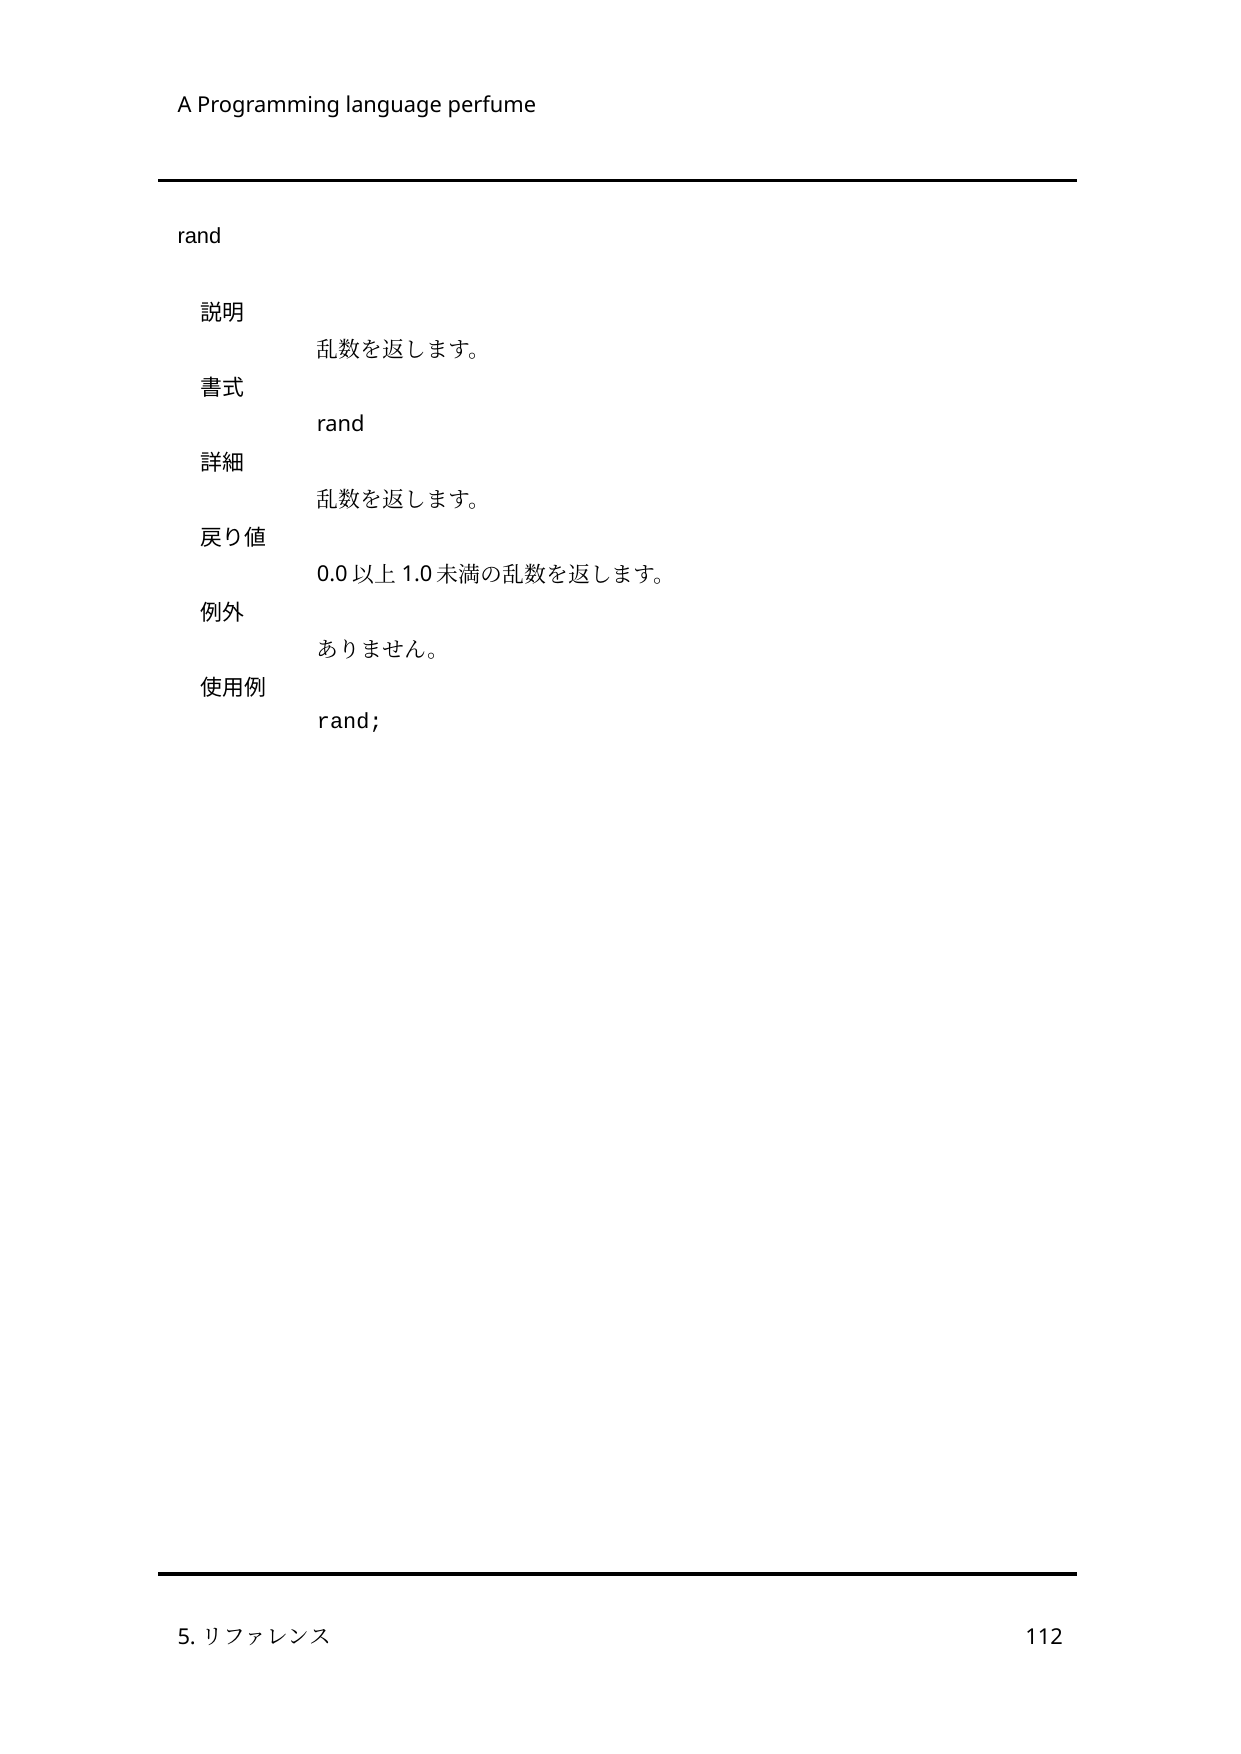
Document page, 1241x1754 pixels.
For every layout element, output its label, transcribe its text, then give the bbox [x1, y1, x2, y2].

table_header 説明 [200, 292, 317, 367]
table_cell 例外 [200, 592, 317, 667]
table_cell 戻り値 [200, 517, 317, 592]
table_cell 使用例 [200, 667, 317, 742]
table_cell rand [317, 367, 1063, 442]
table_cell 詳細 [200, 442, 317, 517]
table_cell rand; [317, 667, 1063, 742]
table_cell 書式 [200, 367, 317, 442]
table_cell 0.0以上 1.0未満の乱数を返します。 [317, 517, 1063, 592]
table_cell 乱数を返します。 [317, 442, 1063, 517]
table_header 乱数を返します。 [317, 292, 1063, 367]
table_cell ありません。 [317, 592, 1063, 667]
subtitle rand [177, 217, 1063, 254]
